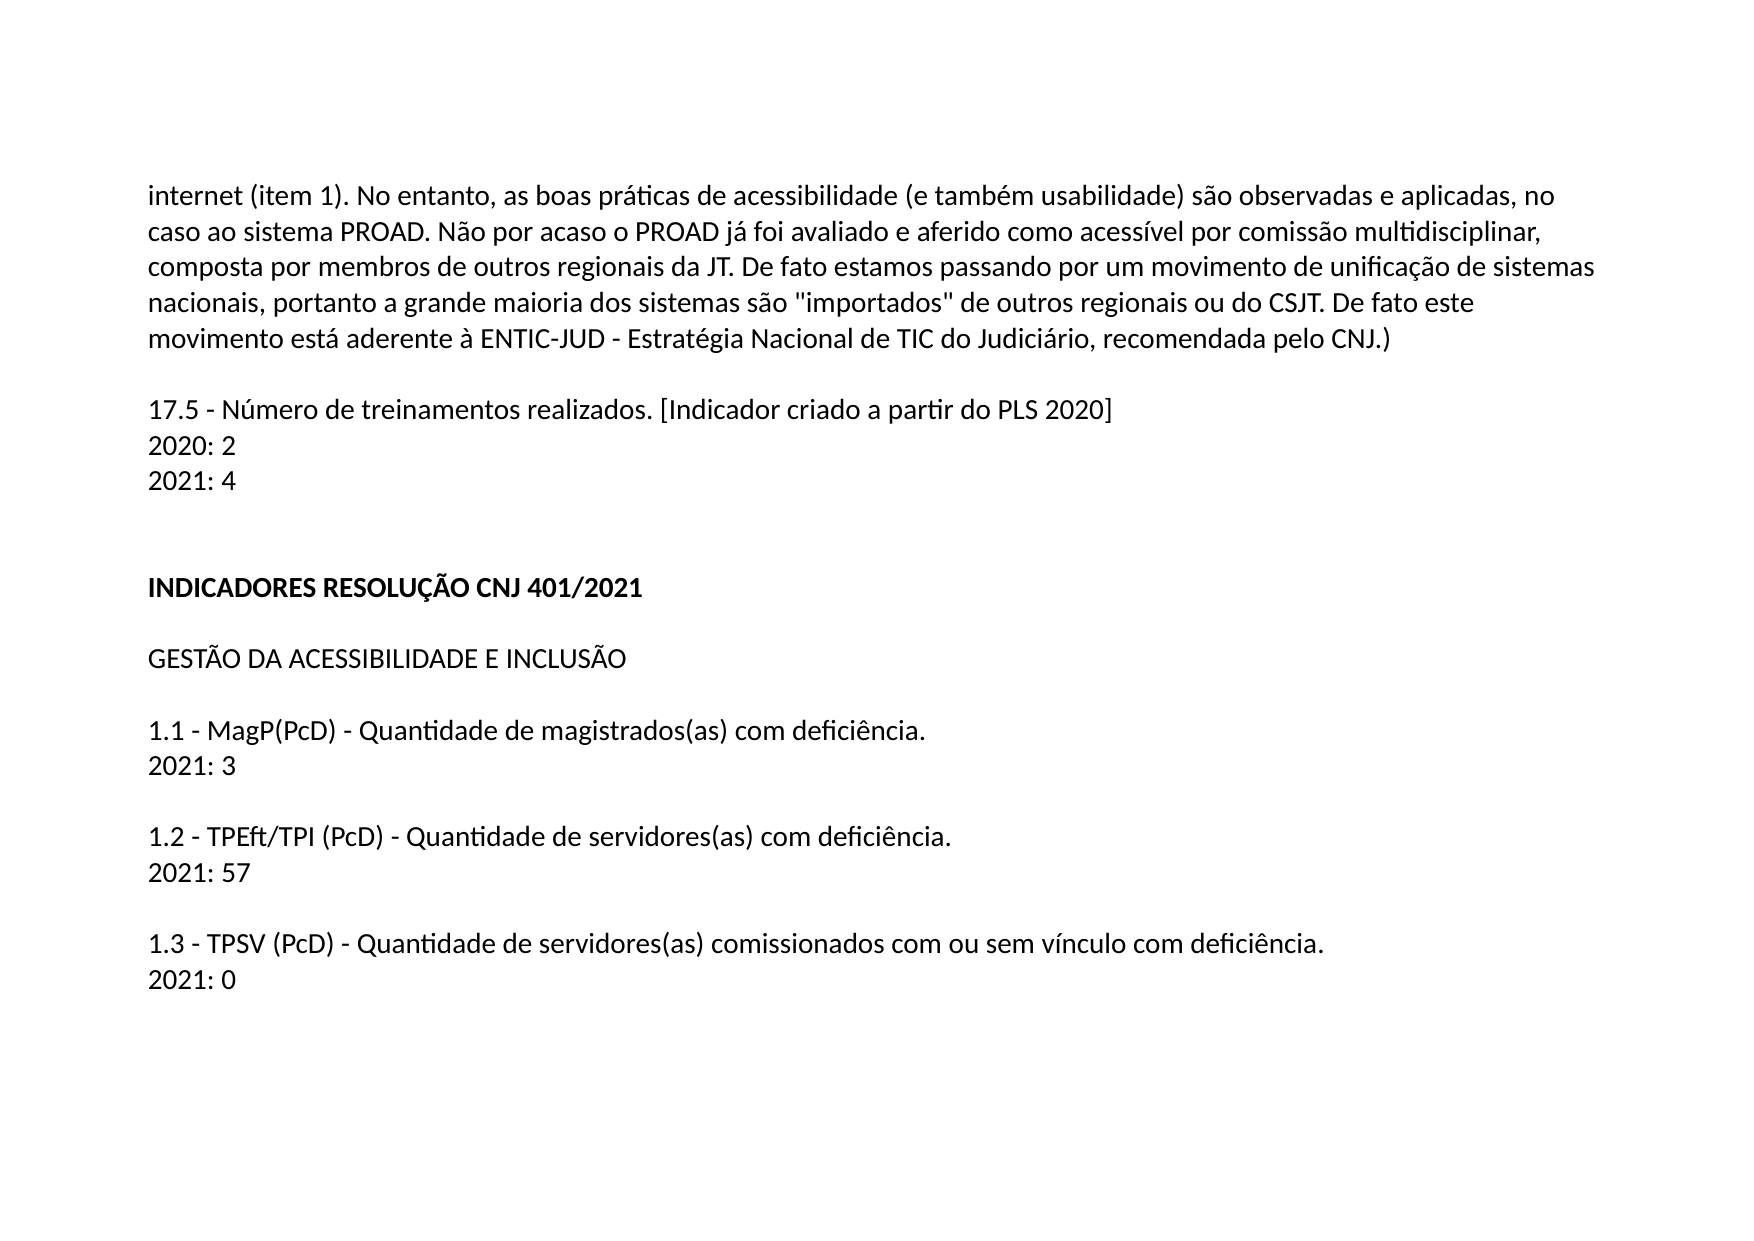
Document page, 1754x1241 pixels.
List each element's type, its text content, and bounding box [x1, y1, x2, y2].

text 17.5 - Número de treinamentos realizados. [Indicador criado a partir do PLS 2020] [148, 391, 1606, 427]
text internet (item 1). No entanto, as boas práticas de acessibilidade (e também usabilidade) são observadas e aplicadas, no caso ao sistema PROAD. Não por acaso o PROAD já foi avaliado e aferido como acessível por comissão multidisciplinar, composta por membros de outros regionais da JT. De fato estamos passando por um movimento de unificação de sistemas nacionais, portanto a grande maioria dos sistemas são "importados" de outros regionais ou do CSJT. De fato este movimento está aderente à ENTIC-JUD - Estratégia Nacional de TIC do Judiciário, recomendada pelo CNJ.) [148, 177, 1606, 355]
text 1.3 - TPSV (PcD) - Quantidade de servidores(as) comissionados com ou sem vínculo com deficiência. [148, 925, 1606, 961]
text 2021: 4 [148, 462, 1606, 498]
text 2021: 0 [148, 961, 1606, 997]
text 1.2 - TPEft/TPI (PcD) - Quantidade de servidores(as) com deficiência. [148, 818, 1606, 854]
text INDICADORES RESOLUÇÃO CNJ 401/2021 [148, 569, 1606, 605]
text 2021: 3 [148, 747, 1606, 783]
text 1.1 - MagP(PcD) - Quantidade de magistrados(as) com deficiência. [148, 712, 1606, 747]
text GESTÃO DA ACESSIBILIDADE E INCLUSÃO [148, 640, 1606, 676]
text 2021: 57 [148, 854, 1606, 890]
text 2020: 2 [148, 427, 1606, 462]
